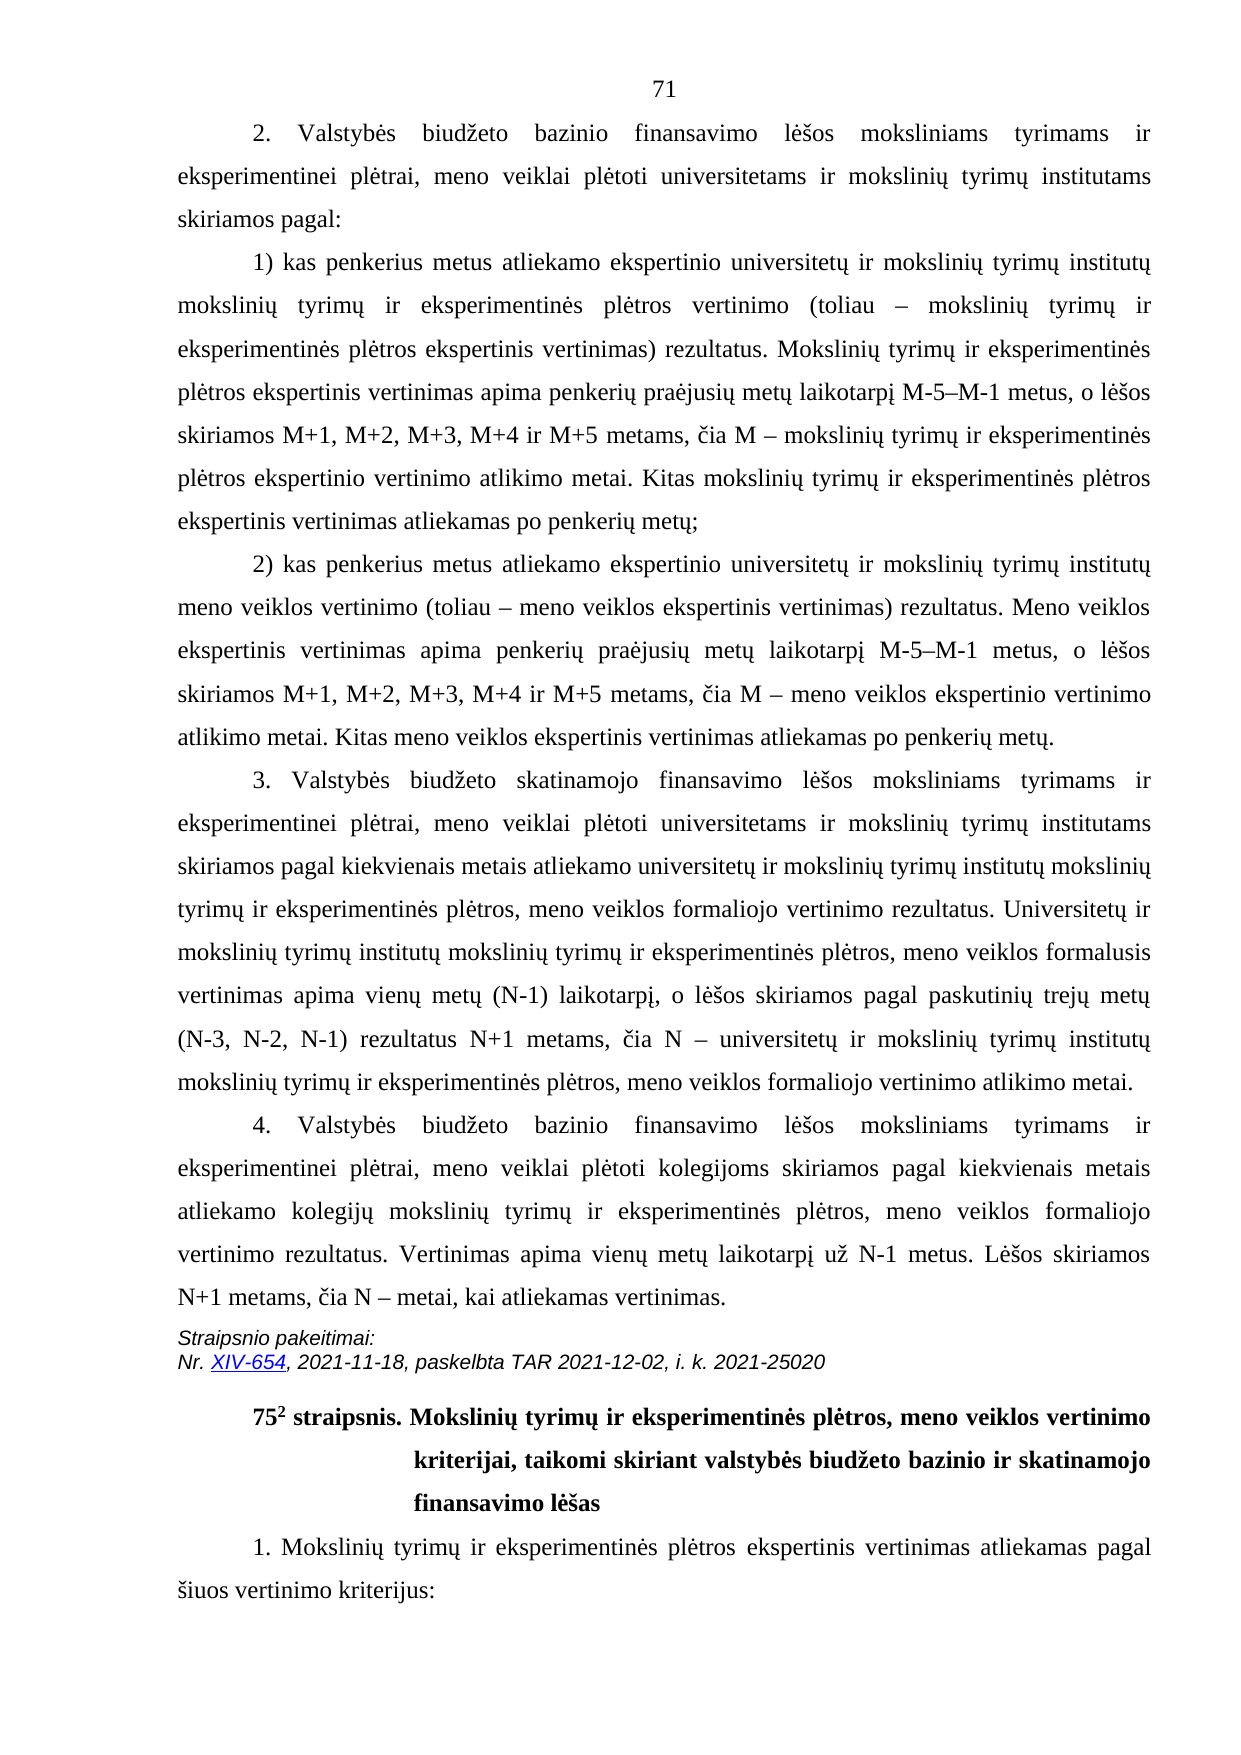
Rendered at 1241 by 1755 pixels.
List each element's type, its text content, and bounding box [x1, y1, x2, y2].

text 2) kas penkerius metus atliekamo ekspertinio universitetų ir mokslinių tyrimų institutų meno veiklos vertinimo (toliau – meno veiklos ekspertinis vertinimas) rezultatus. Meno veiklos ekspertinis vertinimas apima penkerių praėjusių metų laikotarpį M-5–M-1 metus, o lėšos skiriamos M+1, M+2, M+3, M+4 ir M+5 metams, čia M – meno veiklos ekspertinio vertinimo atlikimo metai. Kitas meno veiklos ekspertinis vertinimas atliekamas po penkerių metų. [177, 549, 1152, 751]
text 3. Valstybės biudžeto skatinamojo finansavimo lėšos moksliniams tyrimams ir eksperimentinei plėtrai, meno veiklai plėtoti universitetams ir mokslinių tyrimų institutams skiriamos pagal kiekvienais metais atliekamo universitetų ir mokslinių tyrimų institutų mokslinių tyrimų ir eksperimentinės plėtros, meno veiklos formaliojo vertinimo rezultatus. Universitetų ir mokslinių tyrimų institutų mokslinių tyrimų ir eksperimentinės plėtros, meno veiklos formalusis vertinimas apima vienų metų (N-1) laikotarpį, o lėšos skiriamos pagal paskutinių trejų metų (N‑3, N-2, N-1) rezultatus N+1 metams, čia N – universitetų ir mokslinių tyrimų institutų mokslinių tyrimų ir eksperimentinės plėtros, meno veiklos formaliojo vertinimo atlikimo metai. [177, 765, 1152, 1096]
text Straipsnio pakeitimai: [177, 1326, 1152, 1349]
text 752 straipsnis. Mokslinių tyrimų ir eksperimentinės plėtros, meno veiklos vertinimo kriterijai, taikomi skiriant valstybės biudžeto bazinio ir skatinamojo finansavimo lėšas [252, 1402, 1152, 1517]
text 1. Mokslinių tyrimų ir eksperimentinės plėtros ekspertinis vertinimas atliekamas pagal šiuos vertinimo kriterijus: [177, 1532, 1152, 1603]
text 1) kas penkerius metus atliekamo ekspertinio universitetų ir mokslinių tyrimų institutų mokslinių tyrimų ir eksperimentinės plėtros vertinimo (toliau – mokslinių tyrimų ir eksperimentinės plėtros ekspertinis vertinimas) rezultatus. Mokslinių tyrimų ir eksperimentinės plėtros ekspertinis vertinimas apima penkerių praėjusių metų laikotarpį M-5–M-1 metus, o lėšos skiriamos M+1, M+2, M+3, M+4 ir M+5 metams, čia M – mokslinių tyrimų ir eksperimentinės plėtros ekspertinio vertinimo atlikimo metai. Kitas mokslinių tyrimų ir eksperimentinės plėtros ekspertinis vertinimas atliekamas po penkerių metų; [177, 247, 1152, 535]
text 4. Valstybės biudžeto bazinio finansavimo lėšos moksliniams tyrimams ir eksperimentinei plėtrai, meno veiklai plėtoti kolegijoms skiriamos pagal kiekvienais metais atliekamo kolegijų mokslinių tyrimų ir eksperimentinės plėtros, meno veiklos formaliojo vertinimo rezultatus. Vertinimas apima vienų metų laikotarpį už N-1 metus. Lėšos skiriamos N+1 metams, čia N – metai, kai atliekamas vertinimas. [177, 1110, 1152, 1311]
text Nr. XIV-654, 2021-11-18, paskelbta TAR 2021-12-02, i. k. 2021-25020 [177, 1349, 1152, 1373]
text 2. Valstybės biudžeto bazinio finansavimo lėšos moksliniams tyrimams ir eksperimentinei plėtrai, meno veiklai plėtoti universitetams ir mokslinių tyrimų institutams skiriamos pagal: [177, 118, 1152, 233]
